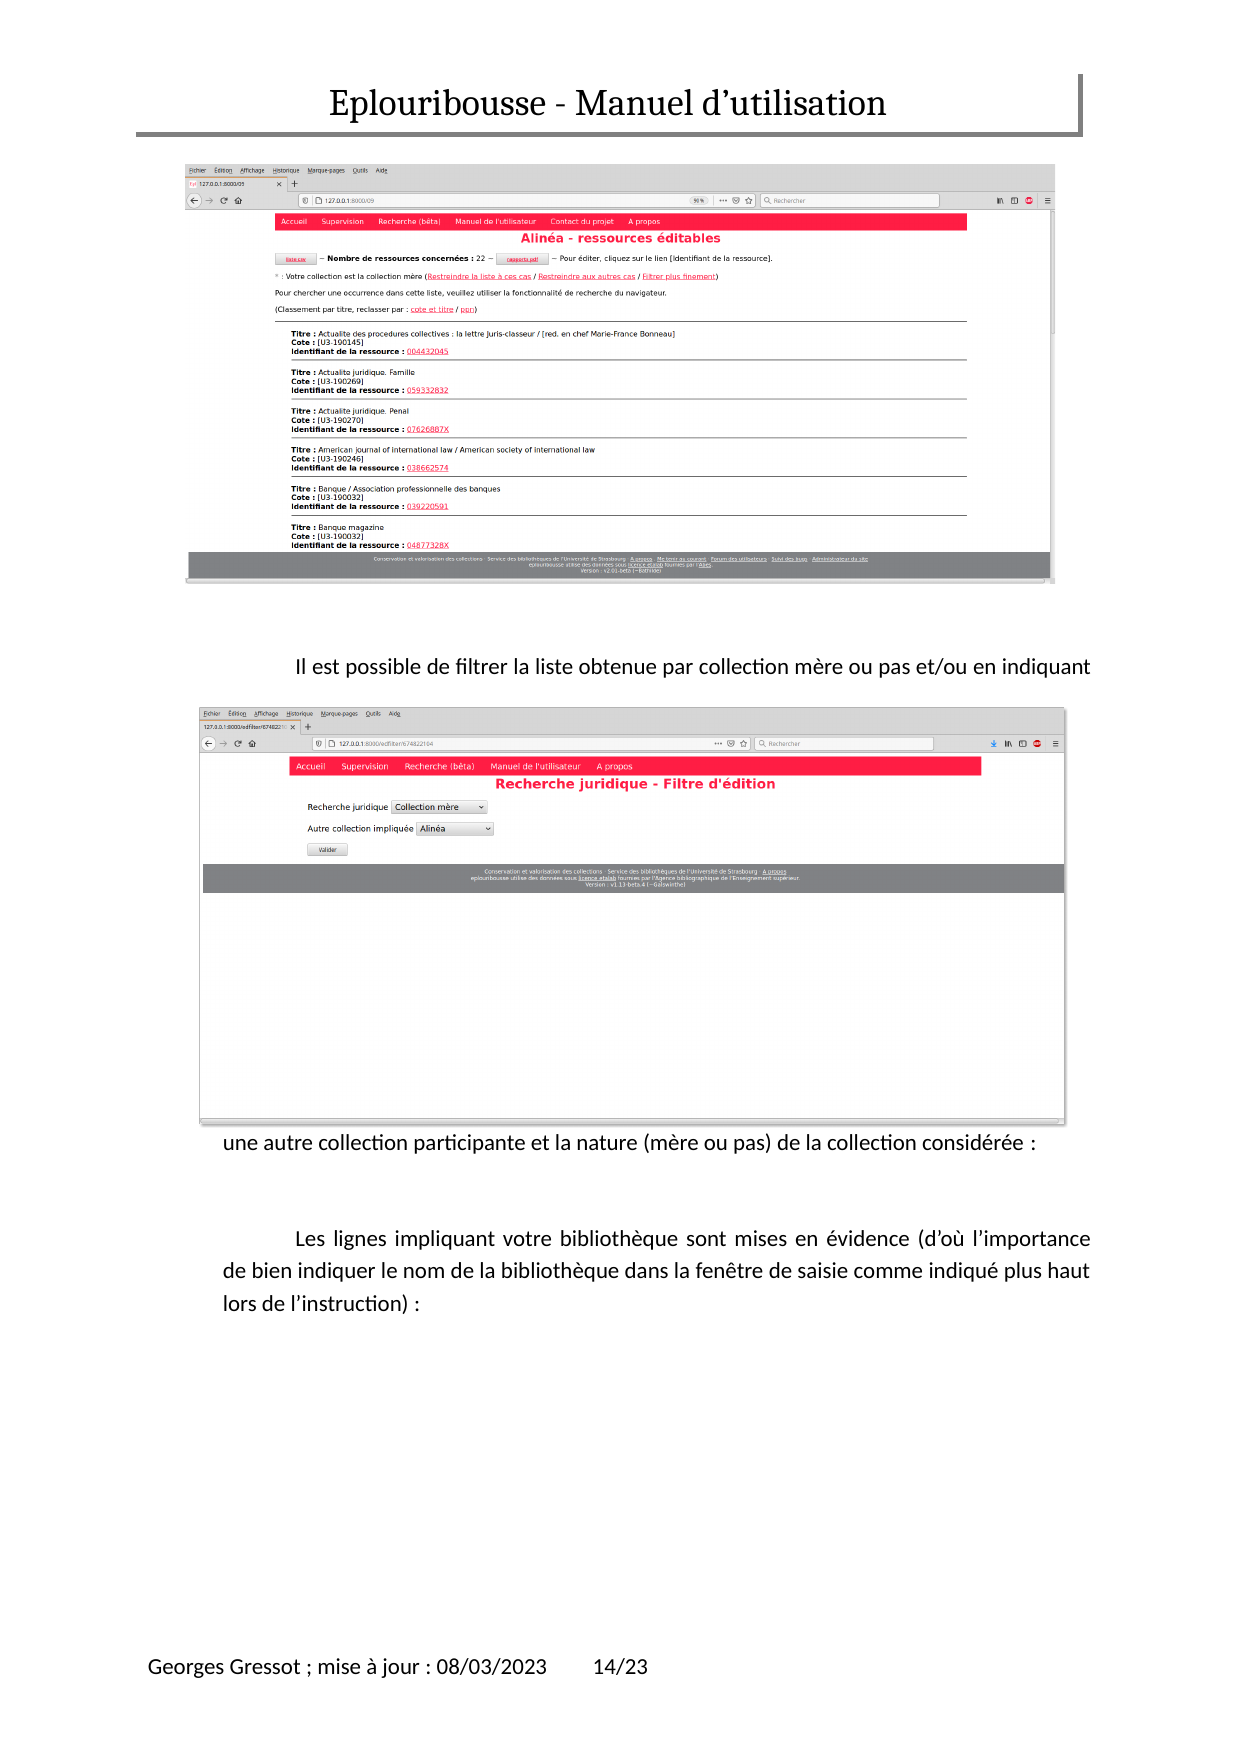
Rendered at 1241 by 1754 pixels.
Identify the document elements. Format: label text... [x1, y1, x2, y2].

picture [185, 164, 1055, 584]
list Les lignes impliquant votre bibliothèque sont mises en évidence (d’où l’importance de bien indiquer le nom de la bibliothèque dans la fenêtre de saisie comme indiqué plus haut lors de l’instruction) : [223, 1224, 1093, 1317]
list Il est possible de filtrer la liste obtenue par collection mère ou pas et/ou en indiquant une autre collection participante et la nature (mère ou pas) de la collection considérée : [223, 652, 1093, 1156]
picture [197, 706, 1068, 1128]
